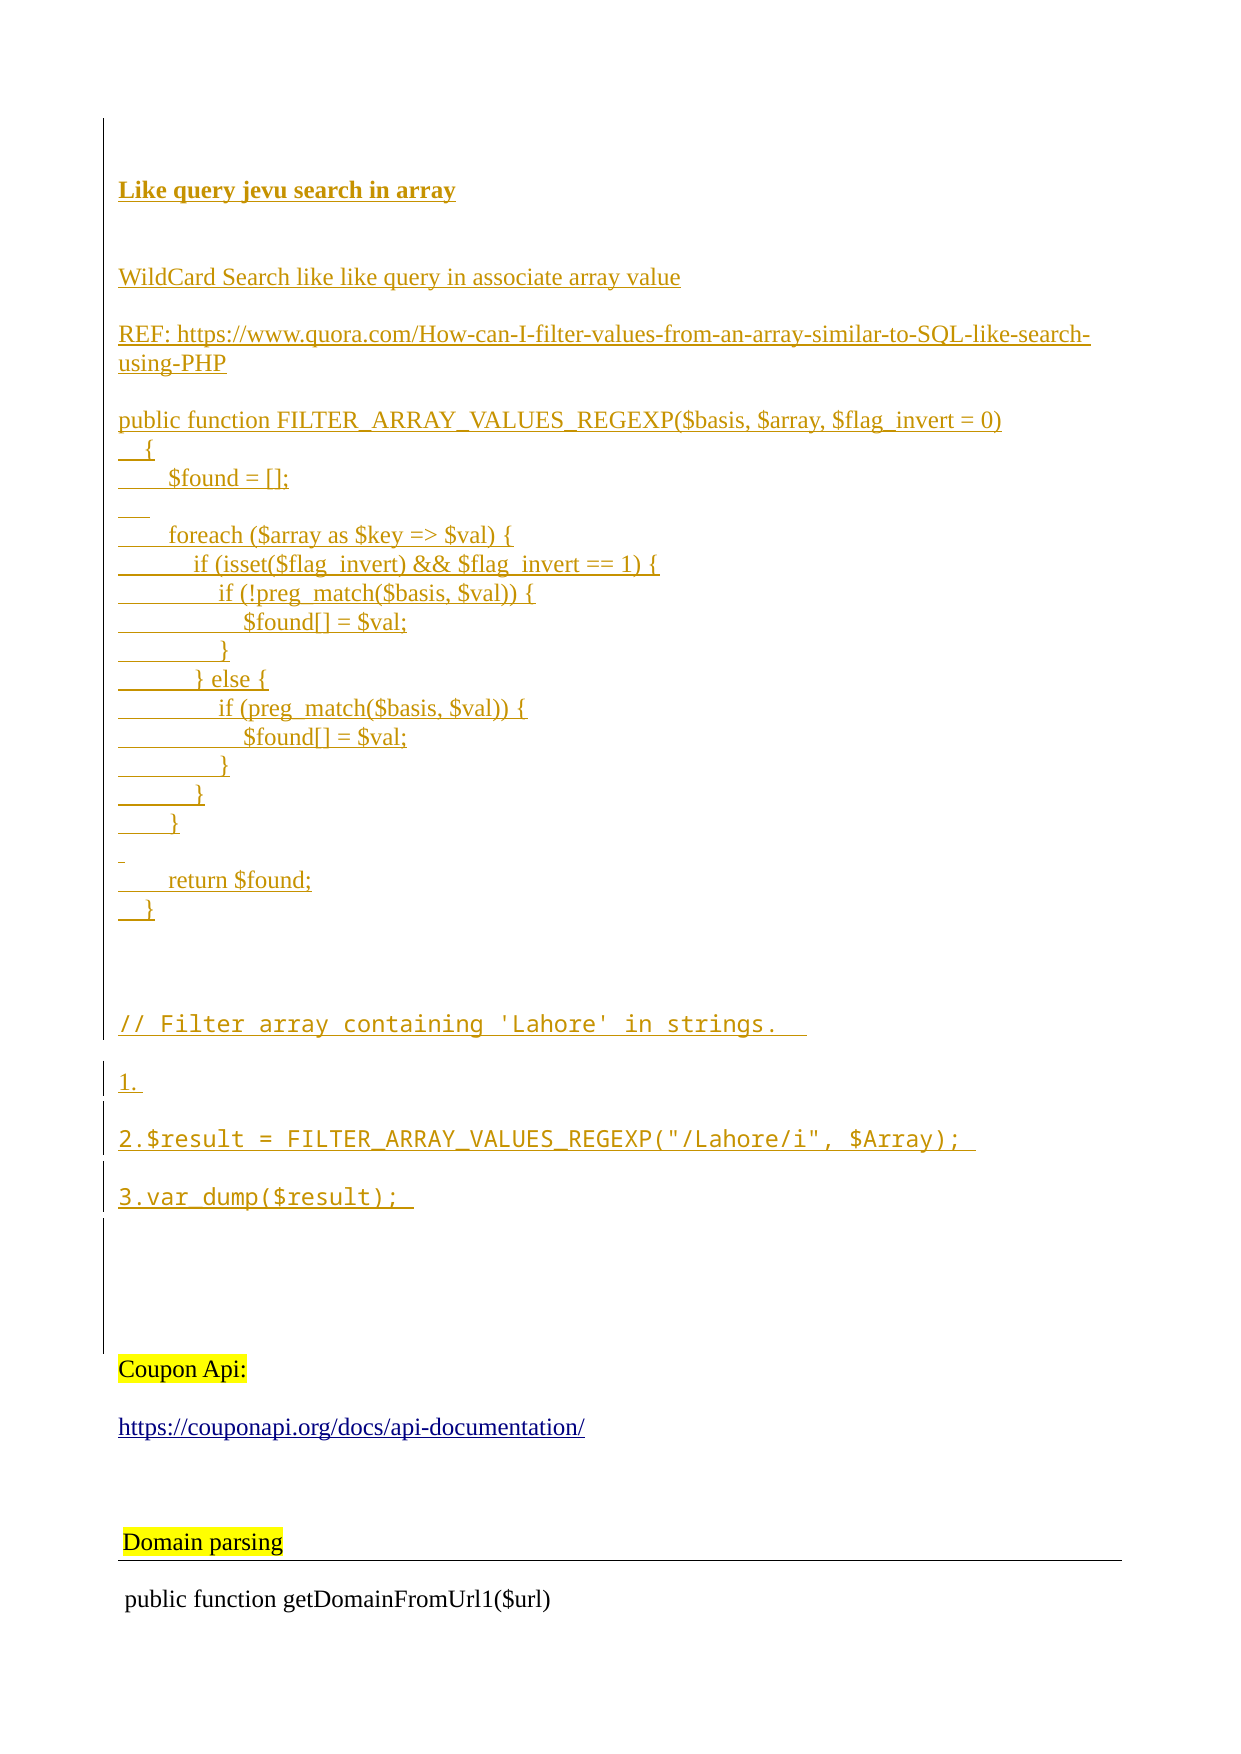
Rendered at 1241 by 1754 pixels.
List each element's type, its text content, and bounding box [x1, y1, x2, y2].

text } else { [118, 664, 1122, 693]
text { [118, 434, 1122, 463]
text WildCard Search like like query in associate array value [118, 262, 1122, 291]
list $result = FILTER_ARRAY_VALUES_REGEXP("/Lahore/i", $Array); [118, 1101, 1122, 1154]
text $found[] = $val; [118, 722, 1122, 751]
text Like query jevu search in array [118, 176, 1122, 204]
list var_dump($result); [118, 1161, 1122, 1212]
text $found[] = $val; [118, 607, 1122, 636]
text // Filter array containing 'Lahore' in strings. [118, 981, 1122, 1039]
text if (preg_match($basis, $val)) { [118, 693, 1122, 722]
text } [118, 636, 1122, 664]
text if (isset($flag_invert) && $flag_invert == 1) { [118, 549, 1122, 578]
text return $found; [118, 866, 1122, 894]
text https://couponapi.org/docs/api-documentation/ [118, 1412, 1122, 1441]
text } [118, 894, 1122, 923]
text } [118, 751, 1122, 779]
text public function getDomainFromUrl1($url) [118, 1561, 1122, 1613]
text if (!preg_match($basis, $val)) { [118, 578, 1122, 607]
text } [118, 779, 1122, 808]
text Domain parsing [118, 1498, 1122, 1560]
text $found = []; [118, 463, 1122, 492]
text public function FILTER_ARRAY_VALUES_REGEXP($basis, $array, $flag_invert = 0) [118, 406, 1122, 434]
text Coupon Api: [118, 1354, 1122, 1383]
text } [118, 808, 1122, 837]
text REF: https://www.quora.com/How-can-I-filter-values-from-an-array-similar-to-SQL-like-search-using-PHP [118, 319, 1122, 377]
text foreach ($array as $key => $val) { [118, 521, 1122, 549]
